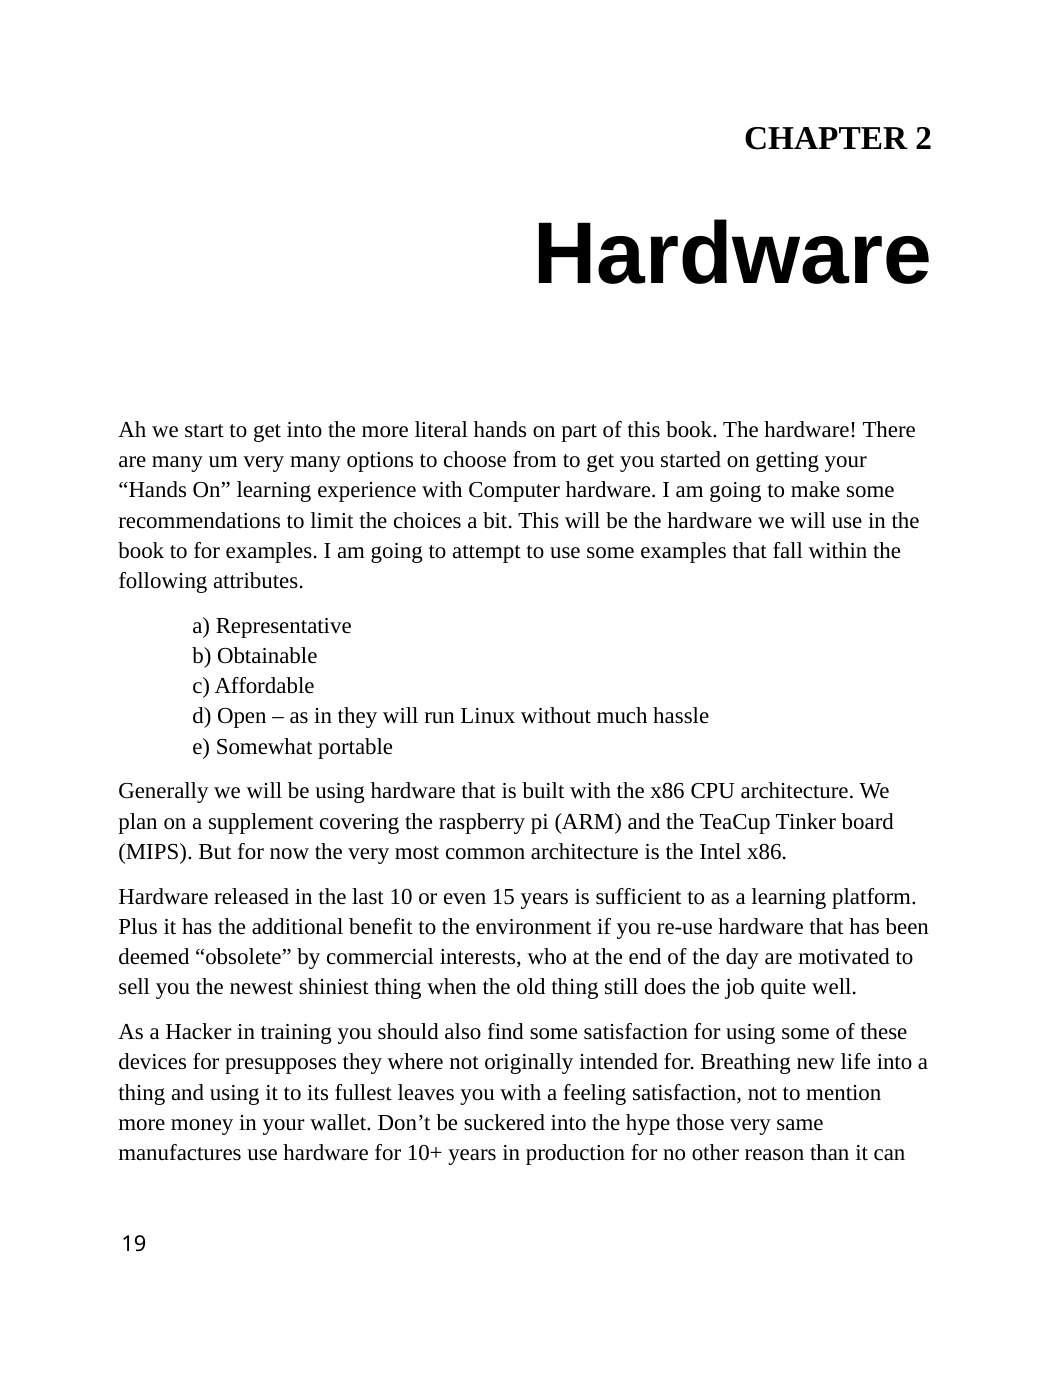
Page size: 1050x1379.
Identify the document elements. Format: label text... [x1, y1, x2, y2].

text a) Representative b) Obtainable c) Affordable d) Open – as in they will run Linux without much hassle e) Somewhat portable [192, 612, 932, 759]
text Hardware released in the last 10 or even 15 years is sufficient to as a learning platform. Plus it has the additional benefit to the environment if you re-use hardware that has been deemed “obsolete” by commercial interests, who at the end of the day are motivated to sell you the newest shiniest thing when the old thing still does the job quite well. [118, 883, 932, 1000]
subtitle Hardware [118, 202, 932, 302]
text Generally we will be using hardware that is built with the x86 CPU architecture. We plan on a supplement covering the raspberry pi (ARM) and the TeaCup Tinker board (MIPS). But for now the very most common architecture is the Intel x86. [118, 777, 932, 864]
text As a Hacker in training you should also find some satisfaction for using some of these devices for presupposes they where not originally intended for. Breathing new life into a thing and using it to its fullest leaves you with a feeling satisfaction, not to mention more money in your wallet. Don’t be suckered into the hype those very same manufactures use hardware for 10+ years in production for no other reason than it can [118, 1018, 932, 1165]
text Ah we start to get into the more literal hands on part of this book. The hardware! There are many um very many options to choose from to get you started on getting your “Hands On” learning experience with Computer hardware. I am going to make some recommendations to limit the choices a bit. This will be the hardware we will use in the book to for examples. I am going to attempt to use some examples that fall within the following attributes. [118, 416, 932, 593]
text CHAPTER 2 [118, 118, 932, 156]
